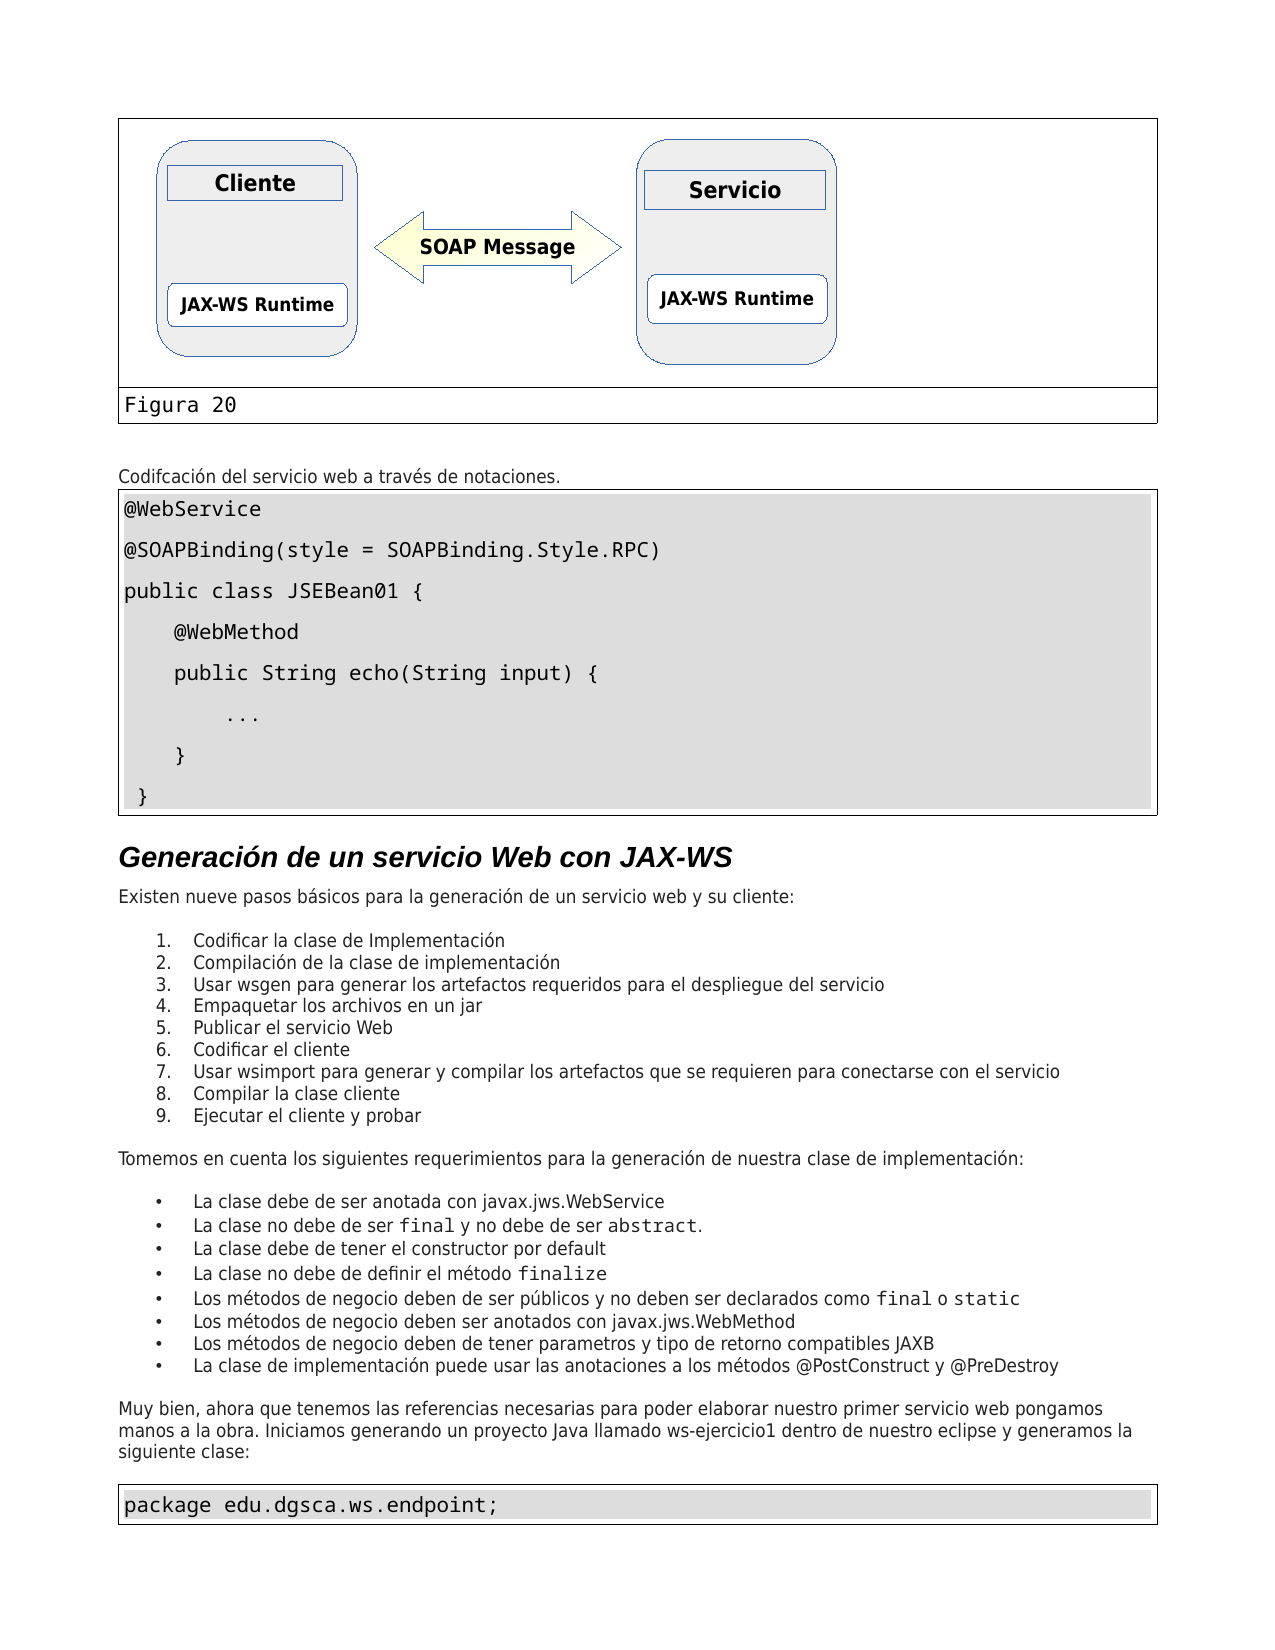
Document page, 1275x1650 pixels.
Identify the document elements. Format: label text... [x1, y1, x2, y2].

text Codifcación del servicio web a través de notaciones. [118, 467, 1157, 488]
list Compilación de la clase de implementación [156, 952, 1157, 974]
list Empaquetar los archivos en un jar [156, 996, 1157, 1017]
table_header package edu.dgsca.ws.endpoint; [119, 1485, 1157, 1524]
table_cell Figura 20 [119, 388, 1157, 423]
list Los métodos de negocio deben ser anotados con javax.jws.WebMethod [156, 1311, 1157, 1333]
list Compilar la clase cliente [156, 1083, 1157, 1105]
list La clase no debe de ser final y no debe de ser abstract. [156, 1213, 1157, 1238]
list Usar wsimport para generar y compilar los artefactos que se requieren para conectarse con el servicio [156, 1061, 1157, 1083]
text Muy bien, ahora que tenemos las referencias necesarias para poder elaborar nuestro primer servicio web pongamos manos a la obra. Iniciamos generando un proyecto Java llamado ws-ejercicio1 dentro de nuestro eclipse y generamos la siguiente clase: [118, 1398, 1157, 1463]
list Ejecutar el cliente y probar [156, 1105, 1157, 1127]
list Publicar el servicio Web [156, 1017, 1157, 1039]
table_header [119, 119, 1157, 387]
list La clase de implementación puede usar las anotaciones a los métodos @PostConstruct y @PreDestroy [156, 1355, 1157, 1377]
list Codificar el cliente [156, 1039, 1157, 1061]
table_header @WebService @SOAPBinding(style = SOAPBinding.Style.RPC) public class JSEBean01 { @WebMethod public String echo(String input) { ... } } [119, 490, 1157, 815]
list Codificar la clase de Implementación [156, 930, 1157, 952]
list La clase no debe de definir el método finalize [156, 1260, 1157, 1286]
list La clase debe de ser anotada con javax.jws.WebService [156, 1191, 1157, 1213]
list Usar wsgen para generar los artefactos requeridos para el despliegue del servicio [156, 974, 1157, 996]
text Existen nueve pasos básicos para la generación de un servicio web y su cliente: [118, 886, 1157, 908]
text Tomemos en cuenta los siguientes requerimientos para la generación de nuestra clase de implementación: [118, 1148, 1157, 1170]
list Los métodos de negocio deben de tener parametros y tipo de retorno compatibles JAXB [156, 1333, 1157, 1355]
list Los métodos de negocio deben de ser públicos y no deben ser declarados como final o static [156, 1286, 1157, 1311]
subtitle Generación de un servicio Web con JAX-WS [118, 840, 1157, 874]
list La clase debe de tener el constructor por default [156, 1238, 1157, 1260]
